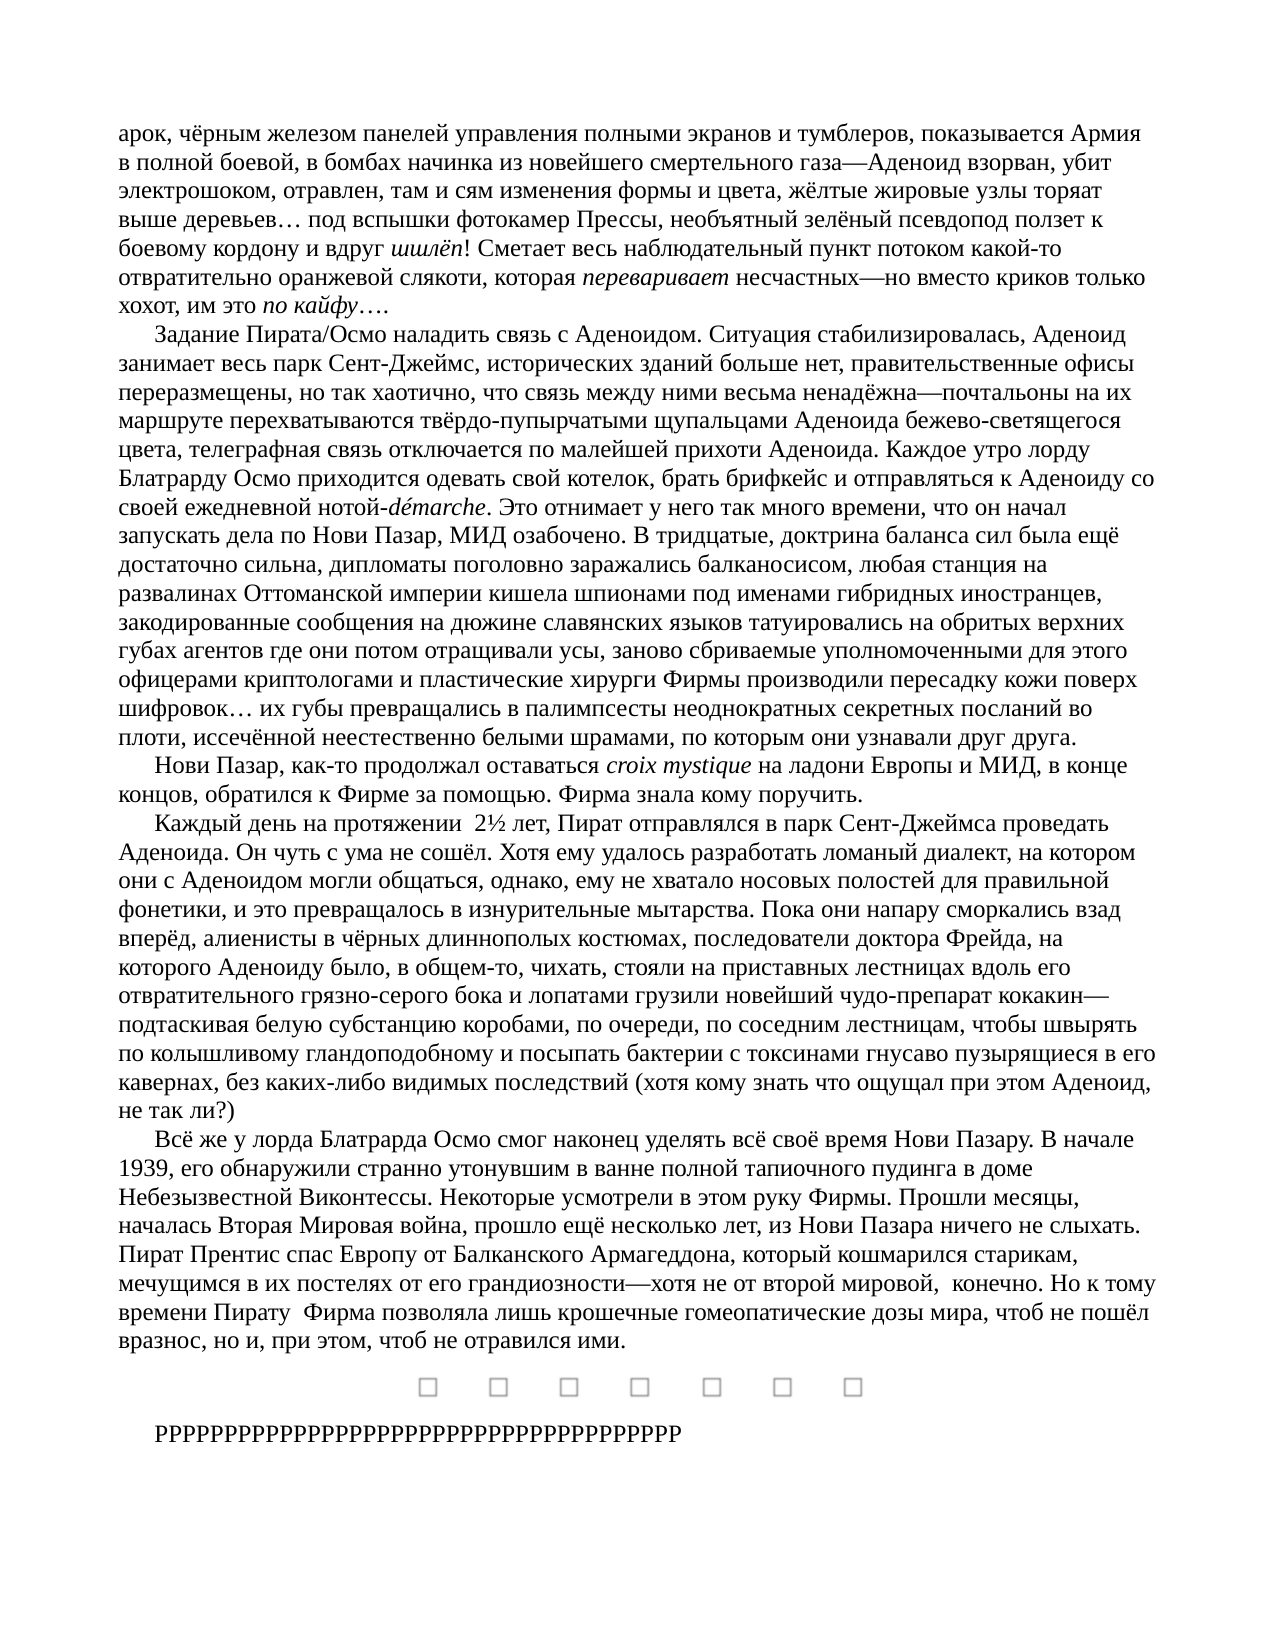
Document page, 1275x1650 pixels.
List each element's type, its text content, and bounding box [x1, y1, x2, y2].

text Каждый день на протяжении 2½ лет, Пират отправлялся в парк Сент-Джеймса проведать Аденоида. Он чуть с ума не сошёл. Хотя ему удалось разработать ломаный диалект, на котором они с Аденоидом могли общаться, однако, ему не хватало носовых полостей для правильной фонетики, и это превращалось в изнурительные мытарства. Пока они напару сморкались взад вперёд, алиенисты в чёрных длиннополых костюмах, последователи доктора Фрейда, на которого Аденоиду было, в общем-то, чихать, стояли на приставных лестницах вдоль его отвратительного грязно-серого бока и лопатами грузили новейший чудо-препарат кокакин—подтаскивая белую субстанцию коробами, по очереди, по соседним лестницам, чтобы швырять по колышливому гландоподобному и посыпать бактерии с токсинами гнусаво пузырящиеся в его кавернах, без каких-либо видимых последствий (хотя кому знать что ощущал при этом Аденоид, не так ли?) [118, 808, 1157, 1124]
text Задание Пирата/Осмо наладить связь с Аденоидом. Ситуация стабилизировалась, Аденоид занимает весь парк Сент-Джеймс, исторических зданий больше нет, правительственные офисы переразмещены, но так хаотично, что связь между ними весьма ненадёжна—почтальоны на их маршруте перехватываются твёрдо-пупырчатыми щупальцами Аденоида бежево-светящегося цвета, телеграфная связь отключается по малейшей прихоти Аденоида. Каждое утро лорду Блатрарду Осмо приходится одевать свой котелок, брать брифкейс и отправляться к Аденоиду со своей ежедневной нотой-démarche. Это отнимает у него так много времени, что он начал запускать дела по Нови Пазар, МИД озабочено. В тридцатые, доктрина баланса сил была ещё достаточно сильна, дипломаты поголовно заражались балканосисом, любая станция на развалинах Оттоманской империи кишела шпионами под именами гибридных иностранцев, закодированные сообщения на дюжине славянских языков татуировались на обритых верхних губах агентов где они потом отращивали усы, заново сбриваемые уполномоченными для этого офицерами криптологами и пластические хирурги Фирмы производили пересадку кожи поверх шифровок… их губы превращались в палимпсесты неоднократных секретных посланий во плоти, иссечённой неестественно белыми шрамами, по которым они узнавали друг друга. [118, 319, 1157, 751]
text Нови Пазар, как-то продолжал оставаться croix mystique на ладони Европы и МИД, в конце концов, обратился к Фирме за помощью. Фирма знала кому поручить. [118, 751, 1157, 808]
text РРРРРРРРРРРРРРРРРРРРРРРРРРРРРРРРРРРРРР [118, 1383, 1157, 1448]
text арок, чёрным железом панелей управления полными экранов и тумблеров, показывается Армия в полной боевой, в бомбах начинка из новейшего смертельного газа—Аденоид взорван, убит электрошоком, отравлен, там и сям изменения формы и цвета, жёлтые жировые узлы торяат выше деревьев… под вспышки фотокамер Прессы, необъятный зелёный псевдопод ползет к боевому кордону и вдруг шшлёп! Сметает весь наблюдательный пункт потоком какой-то отвратительно оранжевой слякоти, которая переваривает несчастных—но вместо криков только хохот, им это по кайфу…. [118, 118, 1157, 319]
picture [405, 1354, 871, 1420]
text Всё же у лорда Блатрарда Осмо смог наконец уделять всё своё время Нови Пазару. В начале 1939, его обнаружили странно утонувшим в ванне полной тапиочного пудинга в доме Небезызвестной Виконтессы. Некоторые усмотрели в этом руку Фирмы. Прошли месяцы, началась Вторая Мировая война, прошло ещё несколько лет, из Нови Пазара ничего не слыхать. Пират Прентис спас Европу от Балканского Армагеддона, который кошмарился старикам, мечущимся в их постелях от его грандиозности—хотя не от второй мировой, конечно. Но к тому времени Пирату Фирма позволяла лишь крошечные гомеопатические дозы мира, чтоб не пошёл вразнос, но и, при этом, чтоб не отравился ими. [118, 1124, 1157, 1354]
